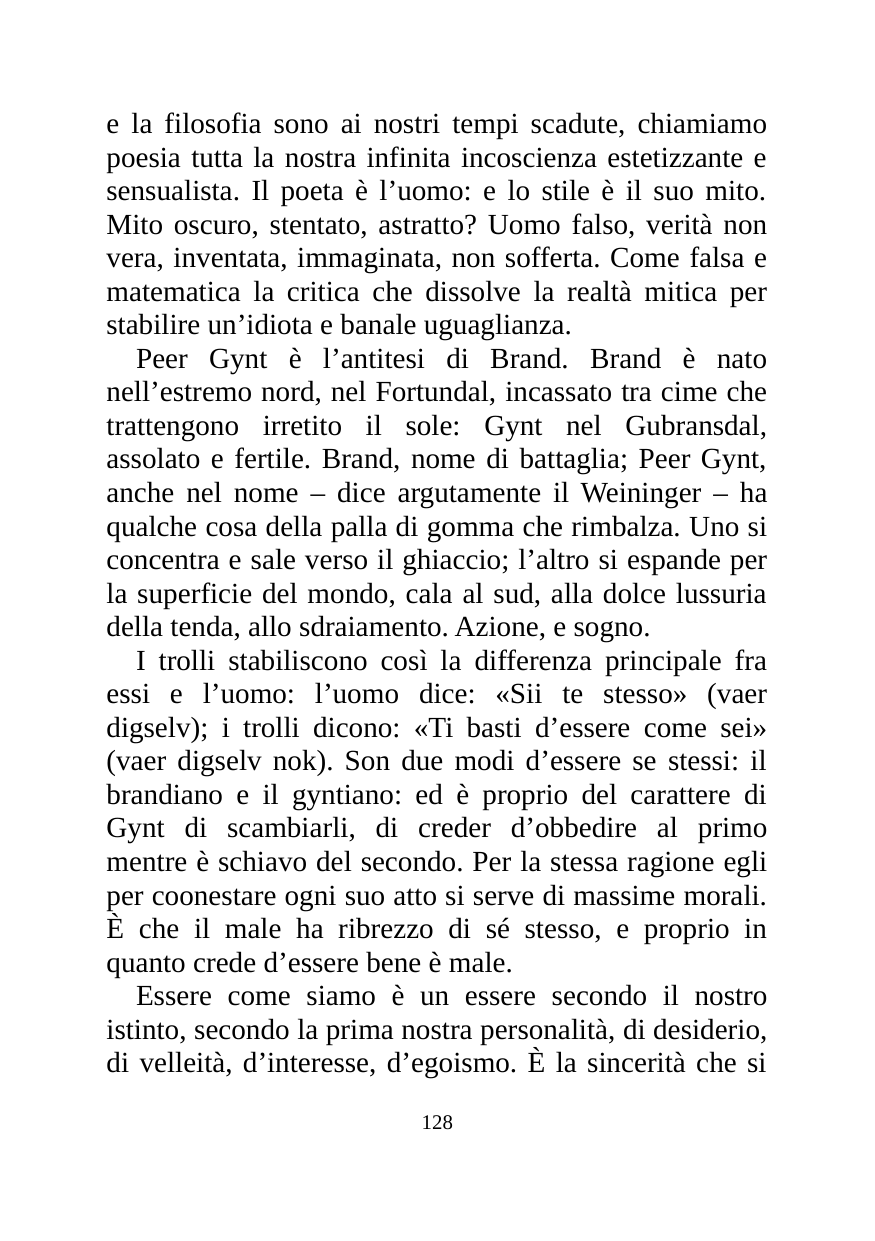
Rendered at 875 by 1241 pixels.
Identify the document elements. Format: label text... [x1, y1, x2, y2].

text I trolli stabiliscono così la differenza principale fra essi e l’uomo: l’uomo dice: «Sii te stesso» (vaer digselv); i trolli dicono: «Ti basti d’essere come sei» (vaer digselv nok). Son due modi d’essere se stessi: il brandiano e il gyntiano: ed è proprio del carattere di Gynt di scambiarli, di creder d’obbedire al primo mentre è schiavo del secondo. Per la stessa ragione egli per coonestare ogni suo atto si serve di massime morali. È che il male ha ribrezzo di sé stesso, e proprio in quanto crede d’essere bene è male. [106, 643, 768, 978]
text Peer Gynt è l’antitesi di Brand. Brand è nato nell’estremo nord, nel Fortundal, incassato tra cime che trattengono irretito il sole: Gynt nel Gubransdal, assolato e fertile. Brand, nome di battaglia; Peer Gynt, anche nel nome – dice argutamente il Weininger – ha qualche cosa della palla di gomma che rimbalza. Uno si concentra e sale verso il ghiaccio; l’altro si espande per la superficie del mondo, cala al sud, alla dolce lussuria della tenda, allo sdraiamento. Azione, e sogno. [106, 341, 768, 643]
text Essere come siamo è un essere secondo il nostro istinto, secondo la prima nostra personalità, di desiderio, di velleità, d’interesse, d’egoismo. È la sincerità che si [106, 978, 768, 1079]
text e la filosofia sono ai nostri tempi scadute, chiamiamo poesia tutta la nostra infinita incoscienza estetizzante e sensualista. Il poeta è l’uomo: e lo stile è il suo mito. Mito oscuro, stentato, astratto? Uomo falso, verità non vera, inventata, immaginata, non sofferta. Come falsa e matematica la critica che dissolve la realtà mitica per stabilire un’idiota e banale uguaglianza. [106, 106, 768, 341]
